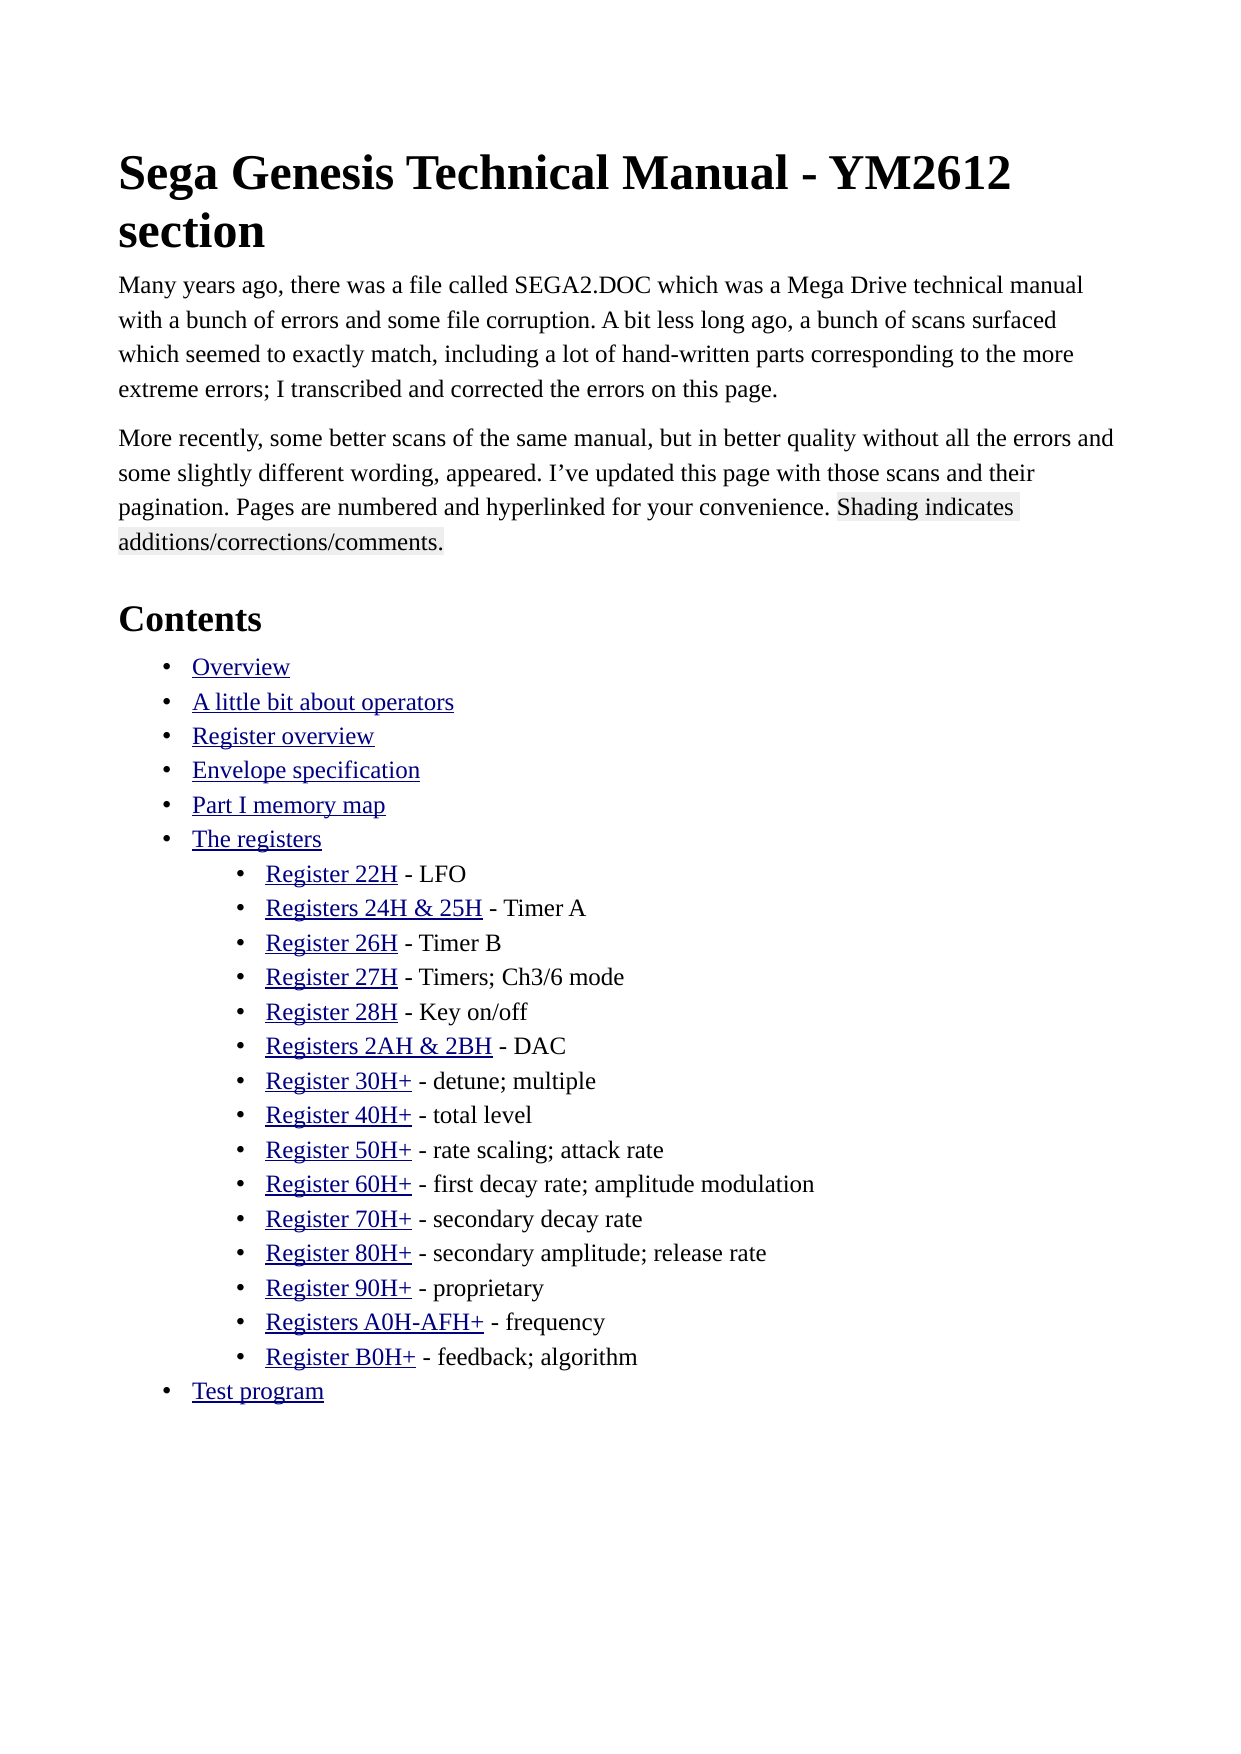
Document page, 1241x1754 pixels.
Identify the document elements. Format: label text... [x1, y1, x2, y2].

list Register 50H+ - rate scaling; attack rate [236, 1135, 1122, 1163]
list The registers [162, 824, 1122, 853]
list Registers 2AH & 2BH - DAC [236, 1031, 1122, 1060]
text More recently, some better scans of the same manual, but in better quality without all the errors and some slightly different wording, appeared. I’ve updated this page with those scans and their pagination. Pages are numbered and hyperlinked for your convenience. Shading indicates additions/corrections/comments. [118, 423, 1122, 555]
list Register 80H+ - secondary amplitude; release rate [236, 1238, 1122, 1267]
list Register 60H+ - first decay rate; amplitude modulation [236, 1169, 1122, 1198]
list Register B0H+ - feedback; algorithm [236, 1342, 1122, 1370]
list Envelope specification [162, 756, 1122, 784]
list Register 90H+ - proprietary [236, 1273, 1122, 1301]
text Many years ago, there was a file called SEGA2.DOC which was a Mega Drive technical manual with a bunch of errors and some file corruption. A bit less long ago, a bunch of scans surfaced which seemed to exactly match, including a lot of hand-written parts corresponding to the more extreme errors; I transcribed and corrected the errors on this page. [118, 271, 1122, 403]
list Test program [162, 1376, 1122, 1405]
list Overview [162, 652, 1122, 681]
list Registers 24H & 25H - Timer A [236, 893, 1122, 922]
list Register 70H+ - secondary decay rate [236, 1204, 1122, 1232]
list Registers A0H-AFH+ - frequency [236, 1307, 1122, 1336]
subtitle Sega Genesis Technical Manual - YM2612 section [118, 143, 1122, 258]
list Register overview [162, 721, 1122, 750]
list A little bit about operators [162, 687, 1122, 715]
list Register 22H - LFO [236, 859, 1122, 888]
list Part I memory map [162, 790, 1122, 819]
list Register 27H - Timers; Ch3/6 mode [236, 962, 1122, 991]
list Register 26H - Timer B [236, 928, 1122, 957]
list Register 40H+ - total level [236, 1100, 1122, 1129]
list Register 28H - Key on/off [236, 997, 1122, 1026]
list Register 30H+ - detune; multiple [236, 1066, 1122, 1094]
subtitle Contents [118, 596, 1122, 639]
